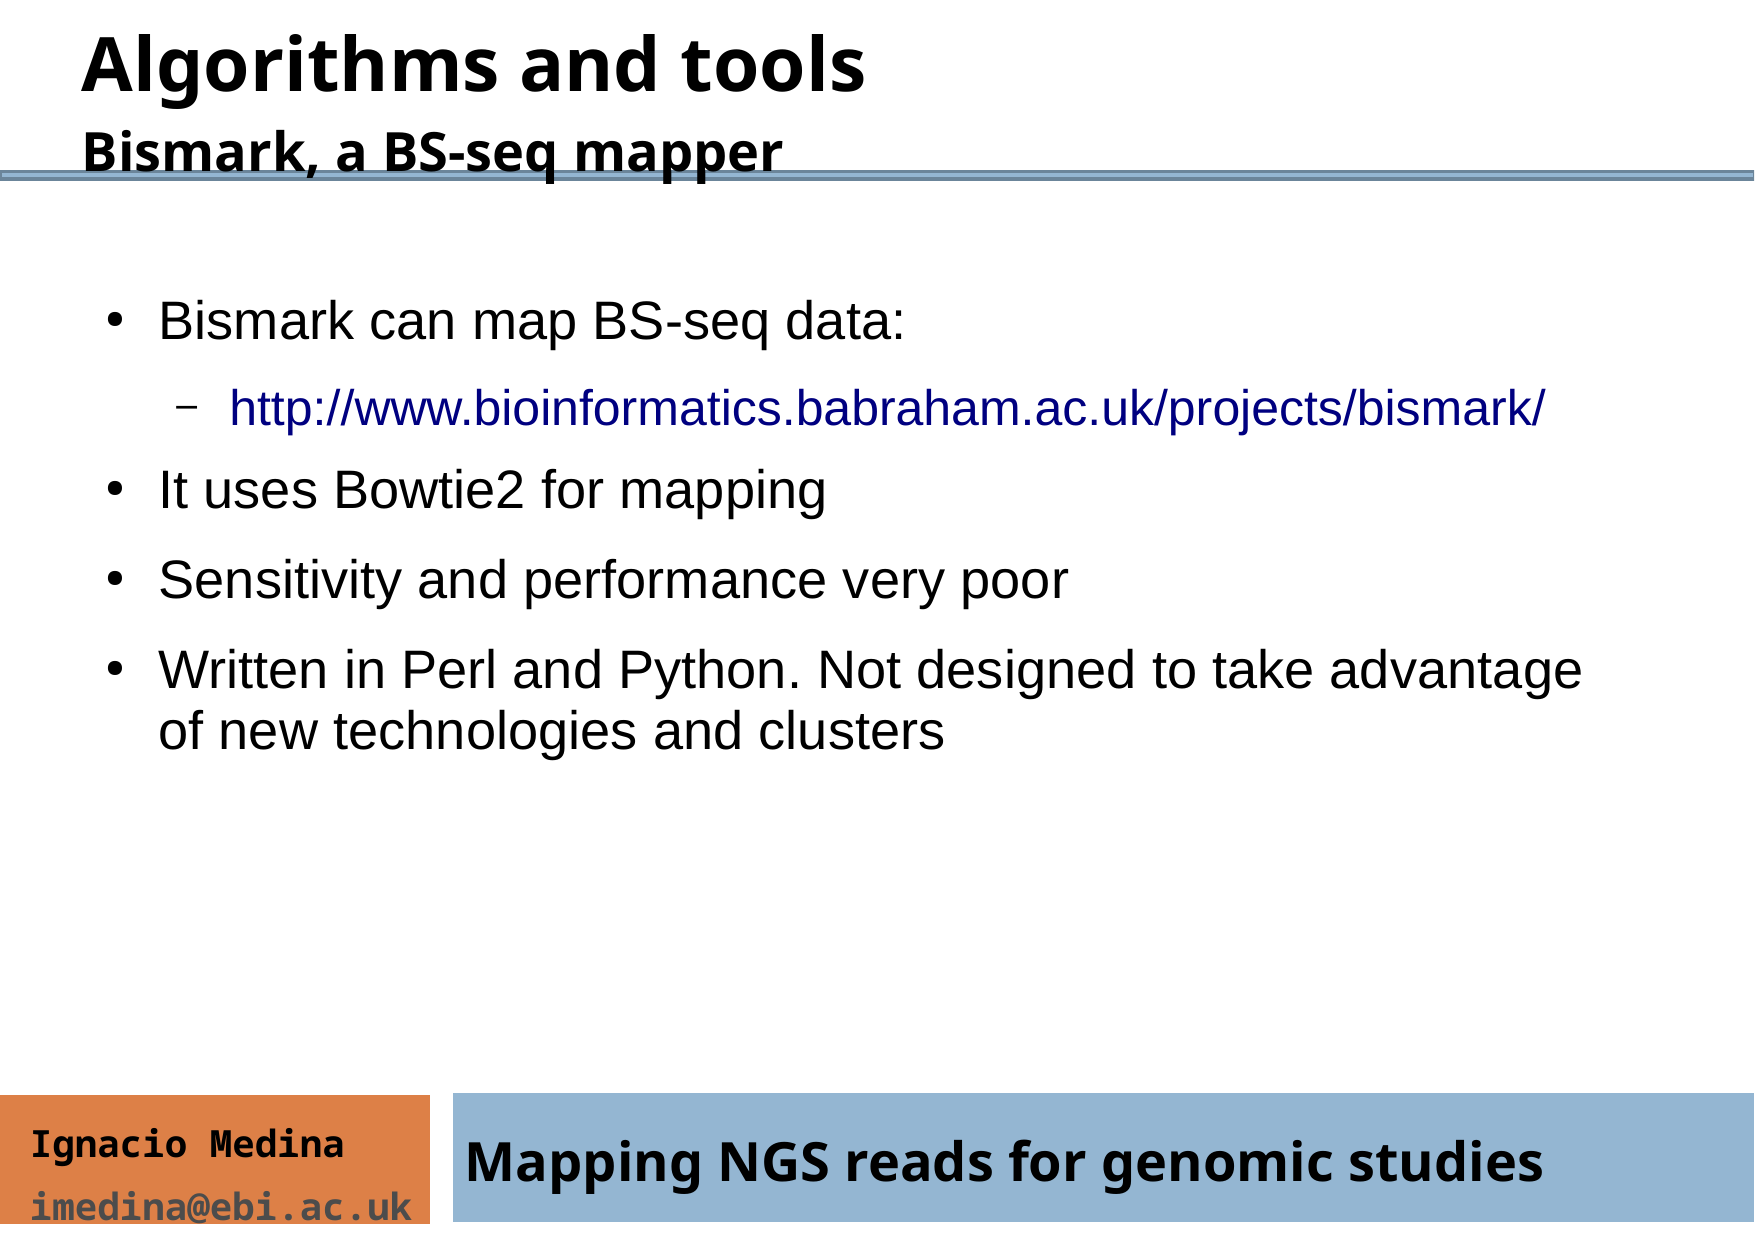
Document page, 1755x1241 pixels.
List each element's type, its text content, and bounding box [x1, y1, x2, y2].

list Bismark can map BS-seq data: http://www.bioinformatics.babraham.ac.uk/projects/bismark/ It uses Bowtie2 for mapping Sensitivity and performance very poor Written in Perl and Python. Not designed to take advantage of new technologies and clusters [87, 290, 1632, 1010]
text_box [554, 171, 663, 179]
text_box Ignacio Medina imedina@ebi.ac.uk [15, 1110, 436, 1224]
text_box Mapping NGS reads for genomic studies [450, 1116, 1726, 1195]
text_box Algorithms and tools Bismark, a BS-seq mapper [67, 3, 1688, 169]
text_box [0, 171, 546, 179]
text_box [705, 171, 1754, 179]
text_box [671, 171, 697, 179]
